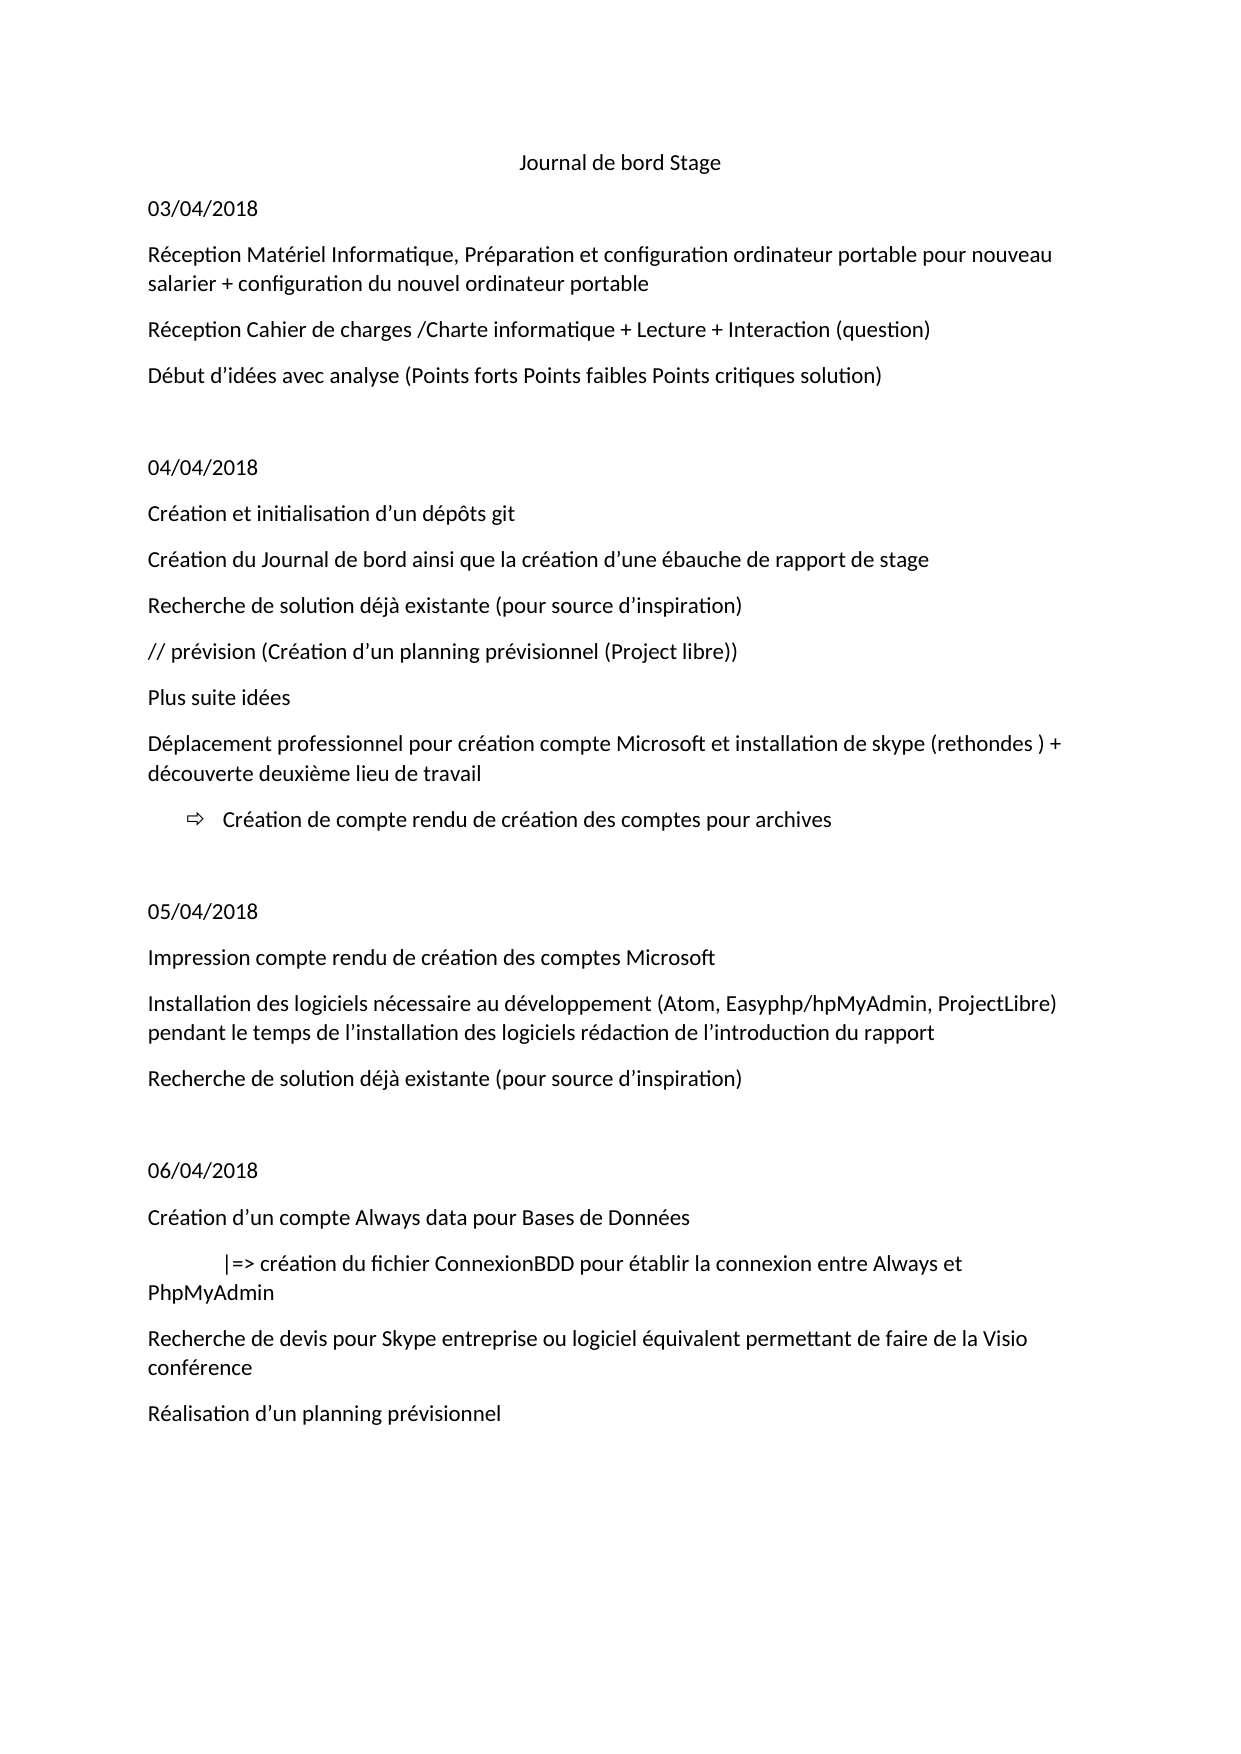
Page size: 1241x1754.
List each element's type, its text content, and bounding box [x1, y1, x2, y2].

text Recherche de solution déjà existante (pour source d’inspiration) [148, 591, 1093, 619]
text Création d’un compte Always data pour Bases de Données [148, 1203, 1093, 1231]
text 04/04/2018 [148, 453, 1093, 481]
text Recherche de solution déjà existante (pour source d’inspiration) [148, 1064, 1093, 1092]
text Recherche de devis pour Skype entreprise ou logiciel équivalent permettant de faire de la Visio conférence [148, 1324, 1093, 1381]
list Création de compte rendu de création des comptes pour archives [185, 805, 1093, 833]
text Déplacement professionnel pour création compte Microsoft et installation de skype (rethondes ) + découverte deuxième lieu de travail [148, 729, 1093, 787]
text Création et initialisation d’un dépôts git [148, 499, 1093, 527]
text |=> création du fichier ConnexionBDD pour établir la connexion entre Always et PhpMyAdmin [148, 1249, 1093, 1306]
text Réception Matériel Informatique, Préparation et configuration ordinateur portable pour nouveau salarier + configuration du nouvel ordinateur portable [148, 240, 1093, 297]
text 06/04/2018 [148, 1157, 1093, 1184]
text Journal de bord Stage [148, 148, 1093, 176]
text 03/04/2018 [148, 194, 1093, 222]
text Réalisation d’un planning prévisionnel [148, 1399, 1093, 1427]
text Réception Cahier de charges /Charte informatique + Lecture + Interaction (question) [148, 315, 1093, 343]
text Création du Journal de bord ainsi que la création d’une ébauche de rapport de stage [148, 545, 1093, 573]
text Plus suite idées [148, 683, 1093, 711]
text Début d’idées avec analyse (Points forts Points faibles Points critiques solution) [148, 361, 1093, 389]
text Impression compte rendu de création des comptes Microsoft [148, 943, 1093, 971]
text Installation des logiciels nécessaire au développement (Atom, Easyphp/hpMyAdmin, ProjectLibre) pendant le temps de l’installation des logiciels rédaction de l’introduction du rapport [148, 989, 1093, 1046]
text // prévision (Création d’un planning prévisionnel (Project libre)) [148, 637, 1093, 665]
text 05/04/2018 [148, 897, 1093, 925]
